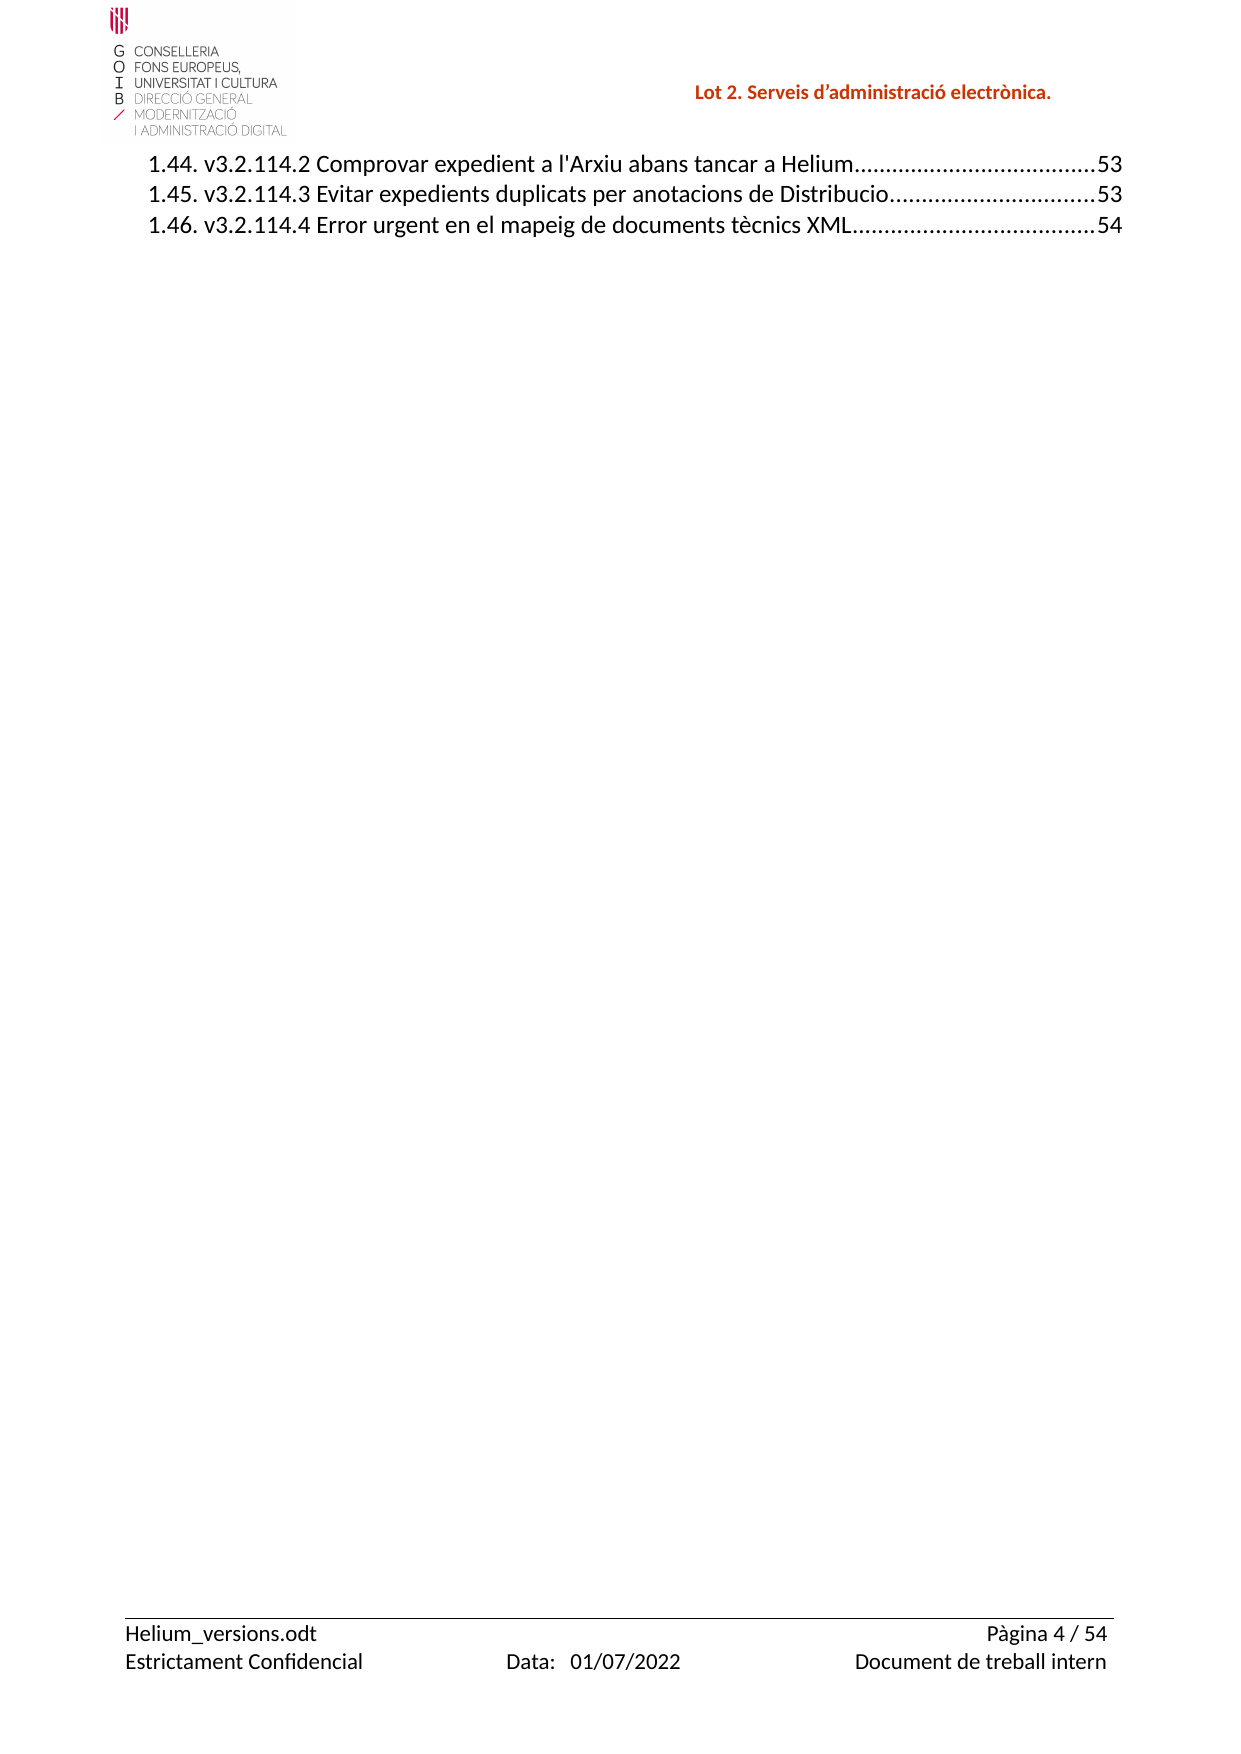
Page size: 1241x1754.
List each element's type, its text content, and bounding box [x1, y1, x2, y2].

text 1.46. v3.2.114.4 Error urgent en el mapeig de documents tècnics XML 54 [148, 209, 1122, 239]
text 1.44. v3.2.114.2 Comprovar expedient a l'Arxiu abans tancar a Helium 53 [148, 148, 1122, 178]
text 1.45. v3.2.114.3 Evitar expedients duplicats per anotacions de Distribucio 53 [148, 178, 1122, 209]
picture [100, 0, 297, 144]
